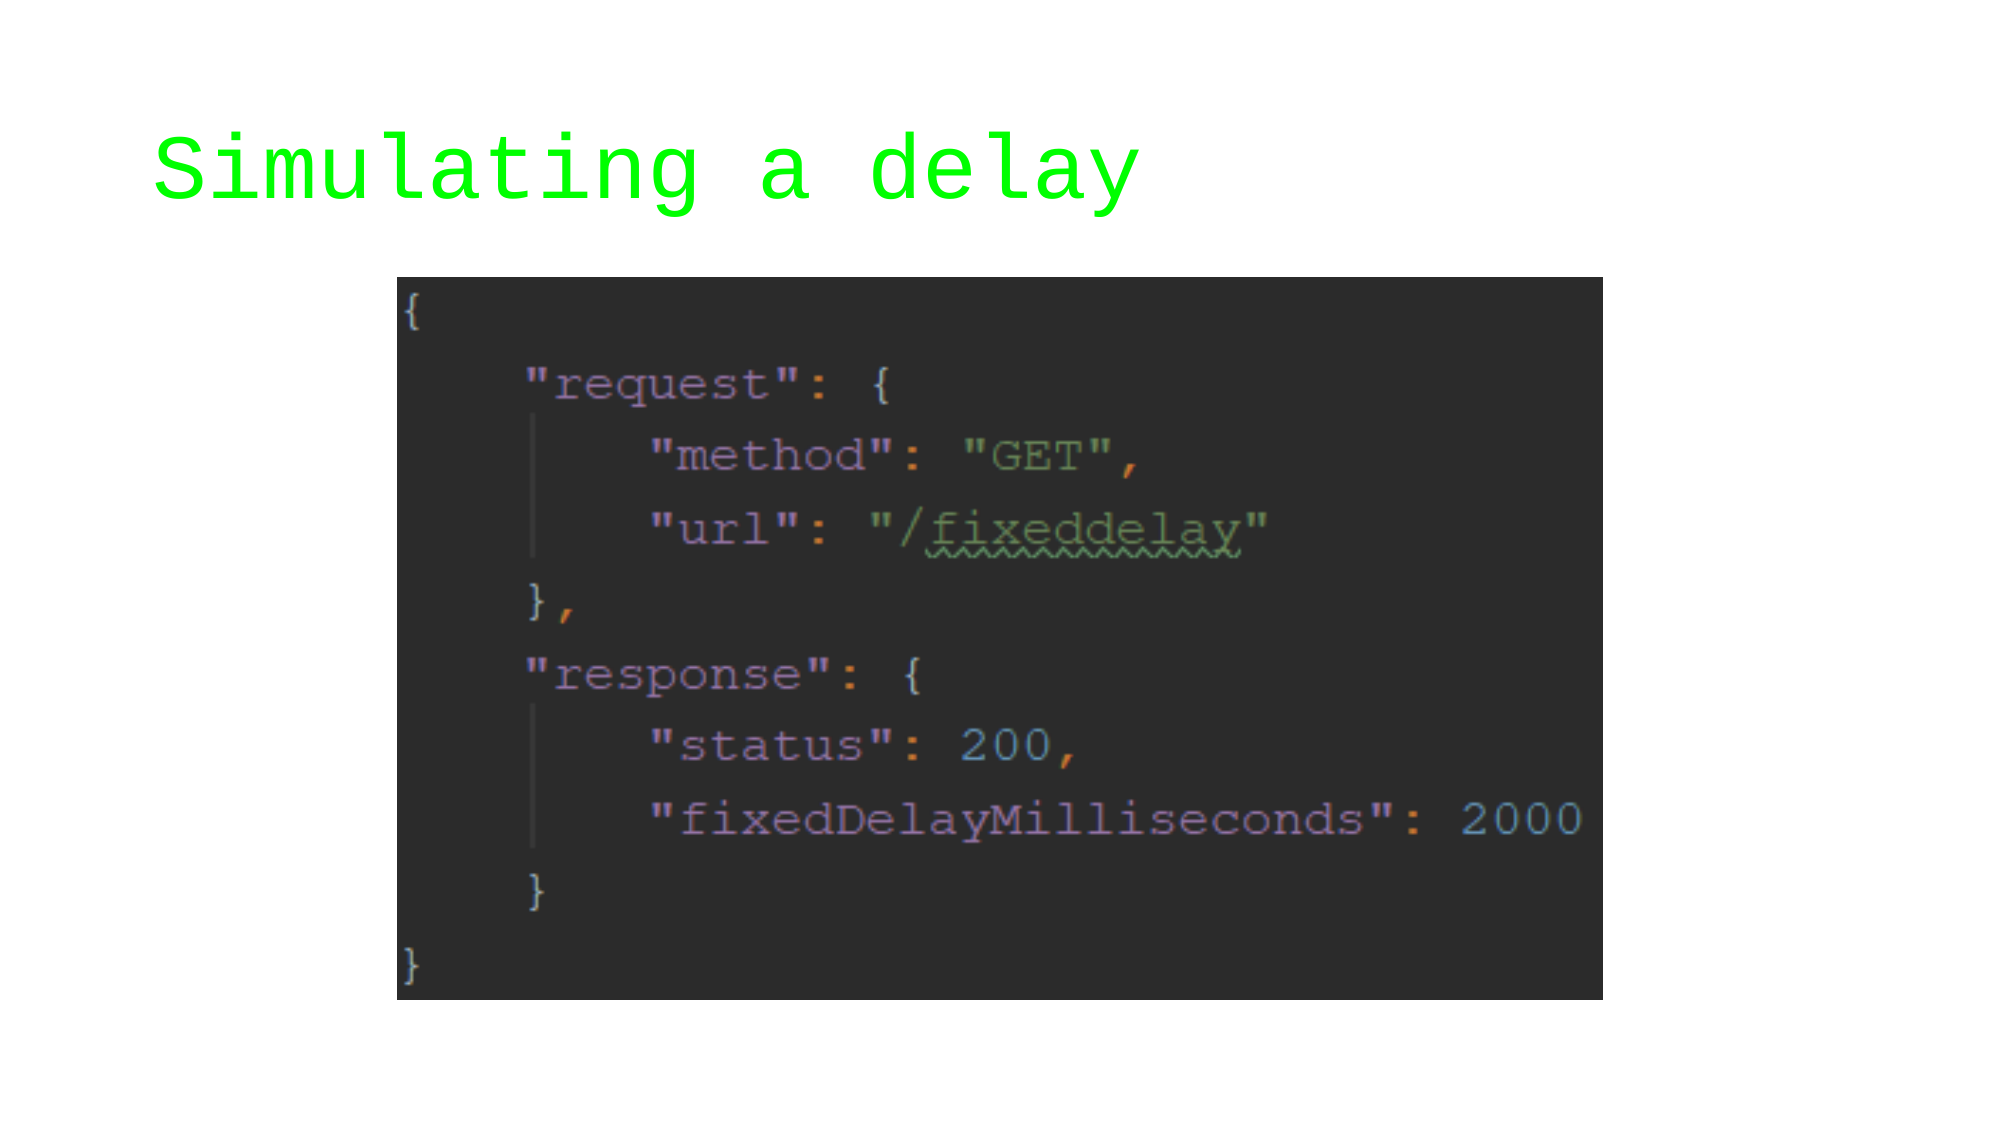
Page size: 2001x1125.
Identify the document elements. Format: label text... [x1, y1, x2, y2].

picture [397, 277, 1603, 1000]
title Simulating a delay [137, 59, 1863, 278]
